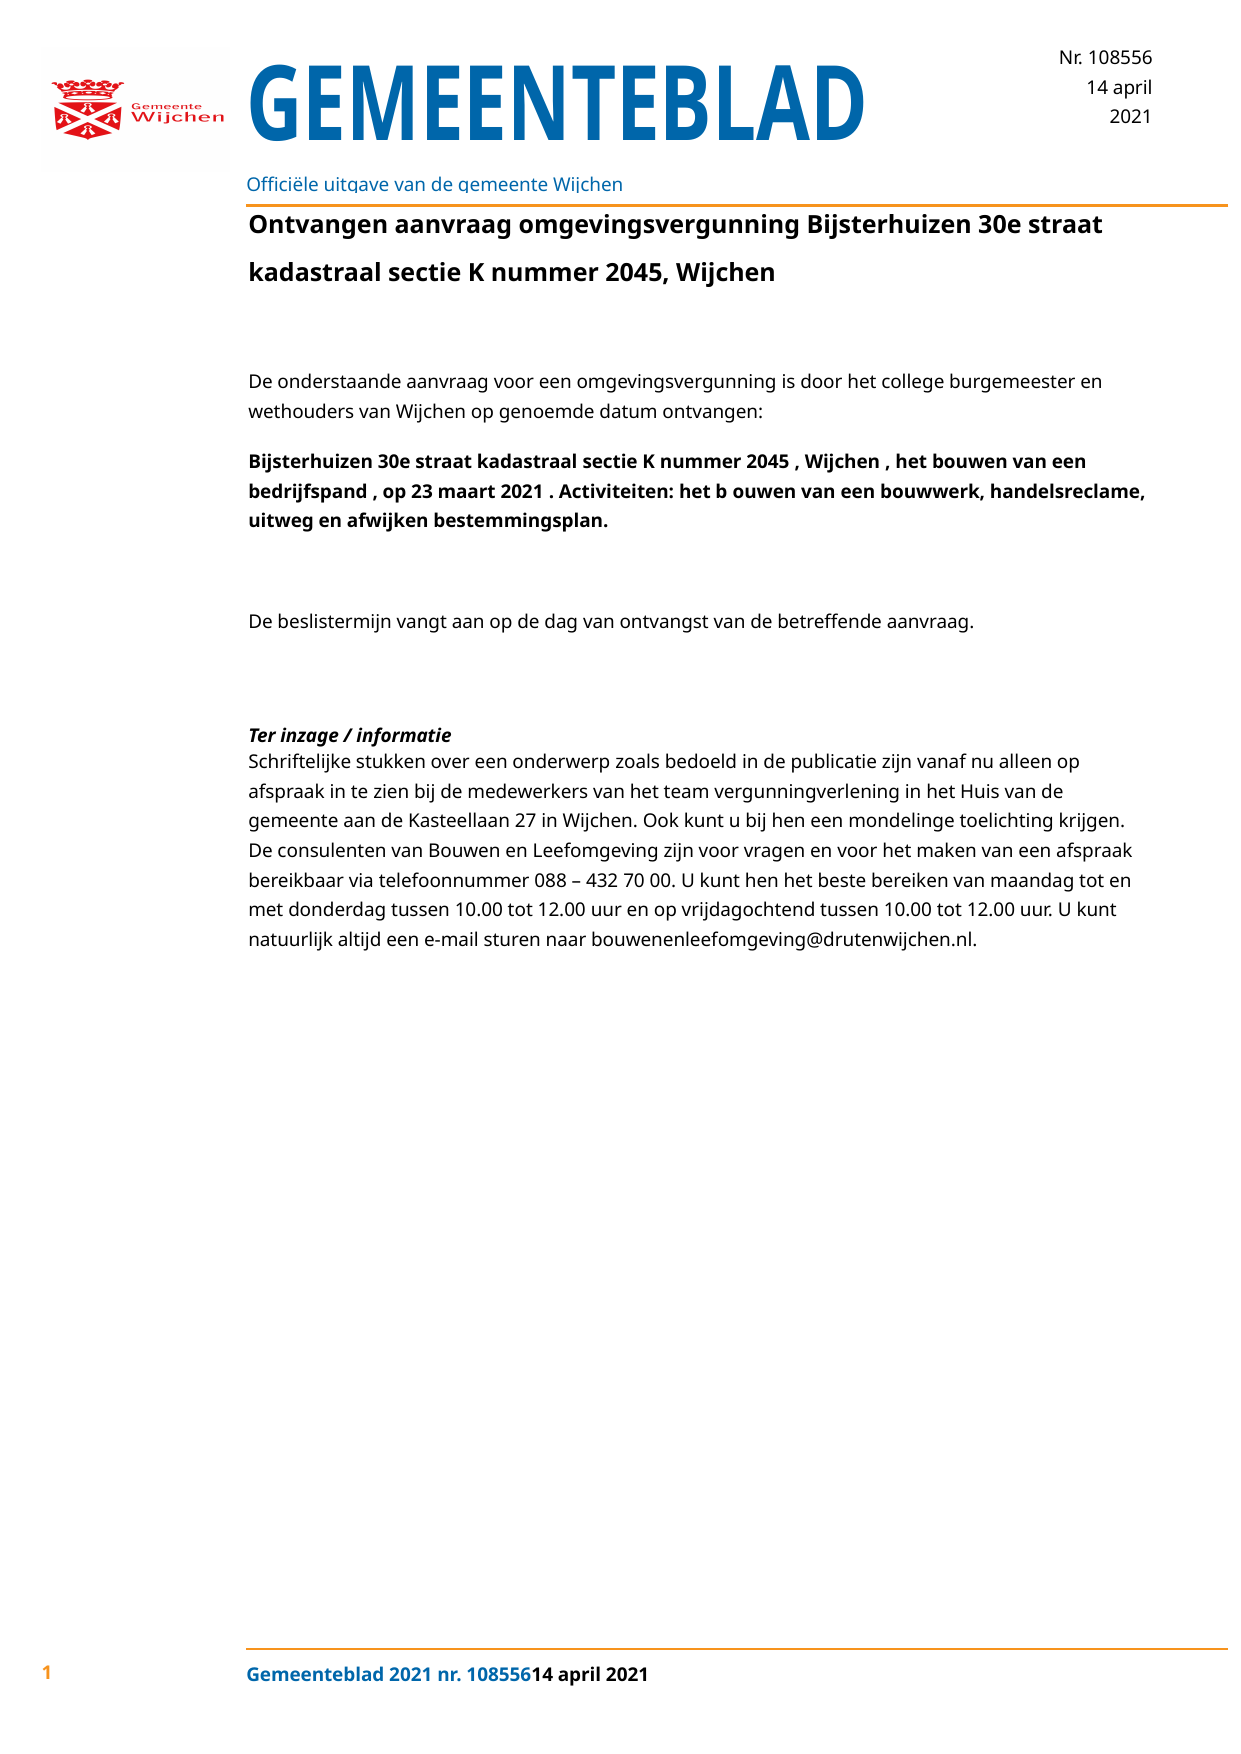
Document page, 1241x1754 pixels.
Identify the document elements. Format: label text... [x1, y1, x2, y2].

text De beslistermijn vangt aan op de dag van ontvangst van de betreffende aanvraag. [248, 608, 1152, 634]
text Bijsterhuizen 30e straat kadastraal sectie K nummer 2045 , Wijchen , het bouwen van een bedrijfspand , op 23 maart 2021 . Activiteiten: het b ouwen van een bouwwerk, handelsreclame, uitweg en afwijken bestemmingsplan. [248, 448, 1152, 533]
text Schriftelijke stukken over een onderwerp zoals bedoeld in de publicatie zijn vanaf nu alleen op afspraak in te zien bij de medewerkers van het team vergunningverlening in het Huis van de gemeente aan de Kasteellaan 27 in Wijchen. Ook kunt u bij hen een mondelinge toelichting krijgen. De consulenten van Bouwen en Leefomgeving zijn voor vragen en voor het maken van een afspraak bereikbaar via telefoonnummer 088 – 432 70 00. U kunt hen het beste bereiken van maandag tot en met donderdag tussen 10.00 tot 12.00 uur en op vrijdagochtend tussen 10.00 tot 12.00 uur. U kunt natuurlijk altijd een e-mail sturen naar bouwenenleefomgeving@drutenwijchen.nl. [248, 748, 1152, 952]
picture [41, 47, 231, 172]
text Ontvangen aanvraag omgevingsvergunning Bijsterhuizen 30e straat kadastraal sectie K nummer 2045, Wijchen [248, 207, 1152, 288]
text De onderstaande aanvraag voor een omgevingsvergunning is door het college burgemeester en wethouders van Wijchen op genoemde datum ontvangen: [248, 368, 1152, 424]
text Ter inzage / informatie [248, 723, 1152, 748]
